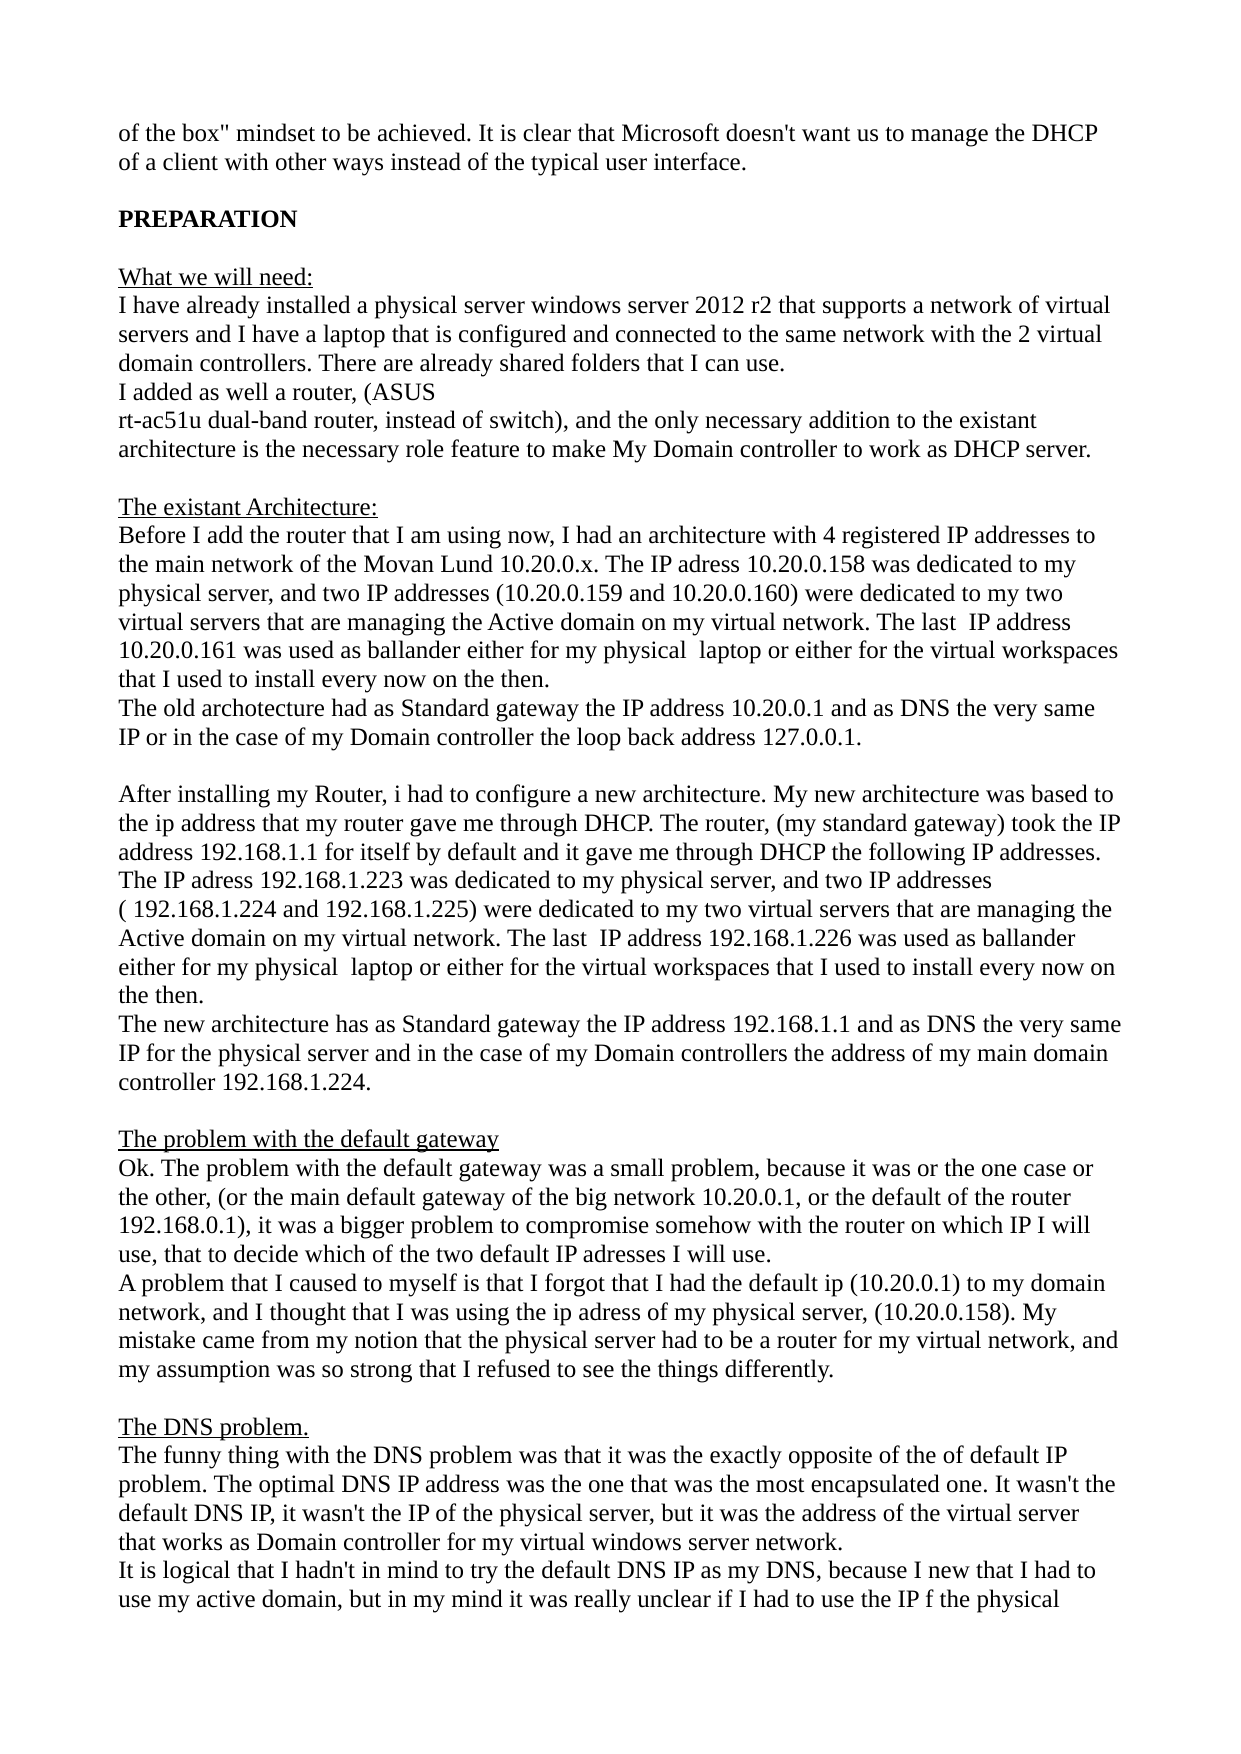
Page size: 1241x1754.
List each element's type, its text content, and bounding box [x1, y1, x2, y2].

text PREPARATION [118, 204, 1122, 233]
text 192.168.0.1), it was a bigger problem to compromise somehow with the router on which IP I will [118, 1211, 1122, 1239]
text A problem that I caused to myself is that I forgot that I had the default ip (10.20.0.1) to my domain [118, 1268, 1122, 1297]
text servers and I have a laptop that is configured and connected to the same network with the 2 virtual [118, 319, 1122, 348]
text use my active domain, but in my mind it was really unclear if I had to use the IP f the physical [118, 1584, 1122, 1613]
text I added as well a router, (ASUS [118, 377, 1122, 406]
text The existant Architecture: [118, 492, 1122, 521]
text network, and I thought that I was using the ip adress of my physical server, (10.20.0.158). My [118, 1297, 1122, 1326]
text use, that to decide which of the two default IP adresses I will use. [118, 1239, 1122, 1268]
text What we will need: [118, 262, 1122, 291]
text the other, (or the main default gateway of the big network 10.20.0.1, or the default of the router [118, 1182, 1122, 1211]
text of the box" mindset to be achieved. It is clear that Microsoft doesn't want us to manage the DHCP of a client with other ways instead of the typical user interface. [118, 118, 1122, 176]
text my assumption was so strong that I refused to see the things differently. [118, 1354, 1122, 1383]
text I have already installed a physical server windows server 2012 r2 that supports a network of virtual [118, 291, 1122, 319]
text Ok. The problem with the default gateway was a small problem, because it was or the one case or [118, 1153, 1122, 1182]
text mistake came from my notion that the physical server had to be a router for my virtual network, and [118, 1326, 1122, 1354]
text The problem with the default gateway [118, 1124, 1122, 1153]
text that works as Domain controller for my virtual windows server network. [118, 1527, 1122, 1556]
text The DNS problem. [118, 1412, 1122, 1441]
text domain controllers. There are already shared folders that I can use. [118, 348, 1122, 377]
text default DNS IP, it wasn't the IP of the physical server, but it was the address of the virtual server [118, 1498, 1122, 1527]
text problem. The optimal DNS IP address was the one that was the most encapsulated one. It wasn't the [118, 1469, 1122, 1498]
text It is logical that I hadn't in mind to try the default DNS IP as my DNS, because I new that I had to [118, 1556, 1122, 1584]
text Before I add the router that I am using now, I had an architecture with 4 registered IP addresses to the main network of the Movan Lund 10.20.0.x. The IP adress 10.20.0.158 was dedicated to my physical server, and two IP addresses (10.20.0.159 and 10.20.0.160) were dedicated to my two virtual servers that are managing the Active domain on my virtual network. The last IP address 10.20.0.161 was used as ballander either for my physical laptop or either for the virtual workspaces that I used to install every now on the then. The old archotecture had as Standard gateway the IP address 10.20.0.1 and as DNS the very same IP or in the case of my Domain controller the loop back address 127.0.0.1. [118, 521, 1122, 751]
text The funny thing with the DNS problem was that it was the exactly opposite of the of default IP [118, 1441, 1122, 1469]
text After installing my Router, i had to configure a new architecture. My new architecture was based to the ip address that my router gave me through DHCP. The router, (my standard gateway) took the IP address 192.168.1.1 for itself by default and it gave me through DHCP the following IP addresses. The IP adress 192.168.1.223 was dedicated to my physical server, and two IP addresses ( 192.168.1.224 and 192.168.1.225) were dedicated to my two virtual servers that are managing the Active domain on my virtual network. The last IP address 192.168.1.226 was used as ballander either for my physical laptop or either for the virtual workspaces that I used to install every now on the then. The new architecture has as Standard gateway the IP address 192.168.1.1 and as DNS the very same IP for the physical server and in the case of my Domain controllers the address of my main domain controller 192.168.1.224. [118, 779, 1122, 1096]
text rt-ac51u dual-band router, instead of switch), and the only necessary addition to the existant architecture is the necessary role feature to make My Domain controller to work as DHCP server. [118, 406, 1122, 463]
